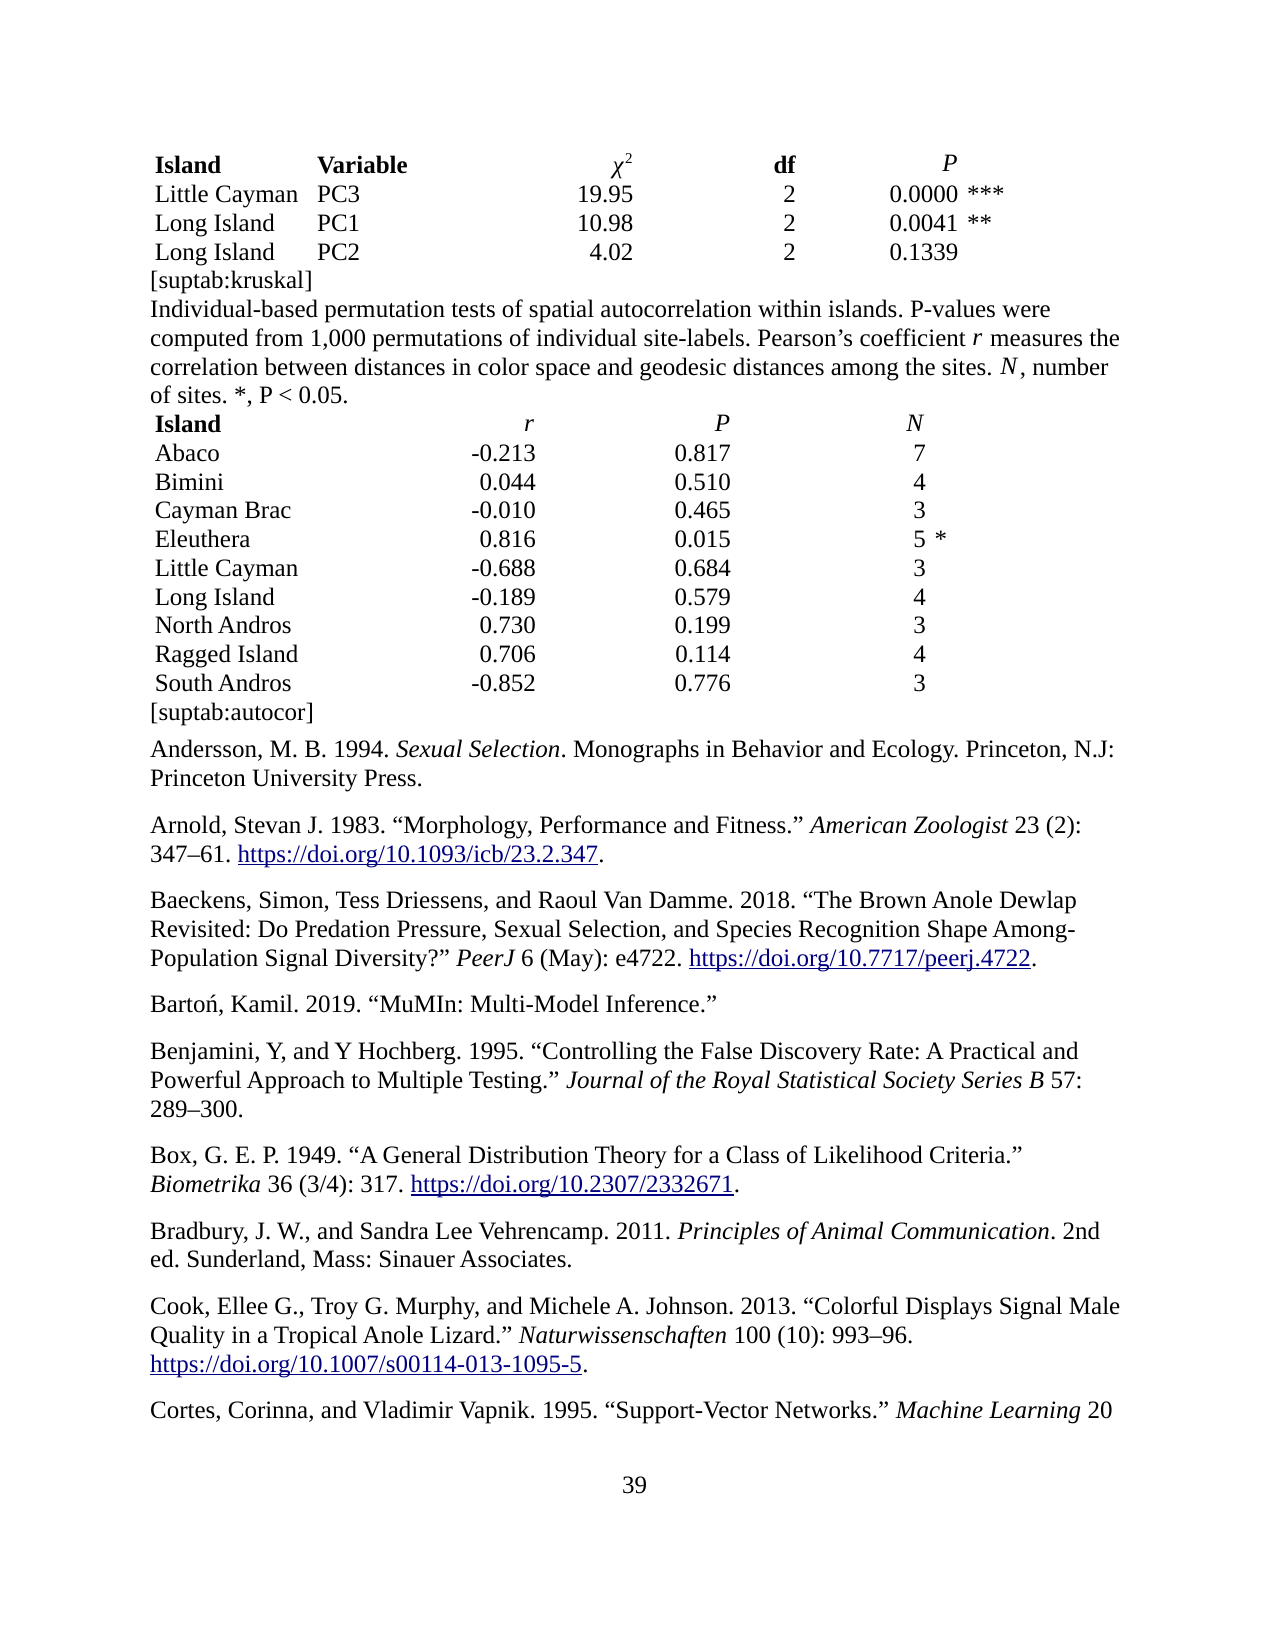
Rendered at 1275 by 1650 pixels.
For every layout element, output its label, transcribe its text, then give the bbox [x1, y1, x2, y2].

table_cell 0.114 [540, 639, 735, 668]
text Bartoń, Kamil. 2019. “MuMIn: Multi-Model Inference.” [150, 989, 1125, 1018]
table_cell Ragged Island [150, 639, 345, 668]
table_cell *** [963, 179, 1125, 208]
table_cell [930, 438, 1125, 467]
table_cell Cayman Brac [150, 496, 345, 524]
table_cell 3 [735, 496, 930, 524]
text Box, G. E. P. 1949. “A General Distribution Theory for a Class of Likelihood Criteria.” Biometrika 36 (3/4): 317. https://doi.org/10.2307/2332671. [150, 1140, 1125, 1198]
table_cell Little Cayman [150, 553, 345, 582]
table_header [800, 150, 962, 179]
table_cell ** [963, 208, 1125, 237]
table_header Island [150, 409, 345, 438]
table_cell Little Cayman [150, 179, 312, 208]
table_cell [930, 639, 1125, 668]
table_cell 4 [735, 467, 930, 496]
table_cell Abaco [150, 438, 345, 467]
text Bradbury, J. W., and Sandra Lee Vehrencamp. 2011. Principles of Animal Communication. 2nd ed. Sunderland, Mass: Sinauer Associates. [150, 1216, 1125, 1273]
text Cortes, Corinna, and Vladimir Vapnik. 1995. “Support-Vector Networks.” Machine Learning 20 [150, 1395, 1125, 1424]
table_cell -0.852 [345, 668, 540, 697]
table_cell 2 [638, 237, 800, 266]
table_cell 0.684 [540, 553, 735, 582]
table_cell 10.98 [475, 208, 637, 237]
text [suptab:autocor] [150, 697, 1125, 726]
table_cell 2 [638, 179, 800, 208]
table_cell -0.213 [345, 438, 540, 467]
table_cell 2 [638, 208, 800, 237]
table_cell 0.465 [540, 496, 735, 524]
table_cell 0.1339 [800, 237, 962, 266]
table_cell 4 [735, 639, 930, 668]
table_cell -0.189 [345, 582, 540, 611]
table_header [540, 409, 735, 438]
text Andersson, M. B. 1994. Sexual Selection. Monographs in Behavior and Ecology. Princeton, N.J: Princeton University Press. [150, 734, 1125, 792]
table_header Island [150, 150, 312, 179]
table_cell 3 [735, 668, 930, 697]
table_cell [963, 237, 1125, 266]
table_cell Long Island [150, 208, 312, 237]
table_cell 0.706 [345, 639, 540, 668]
table_header [735, 409, 930, 438]
table_cell 0.015 [540, 524, 735, 553]
table_cell 5 [735, 524, 930, 553]
table_header df [638, 150, 800, 179]
table_cell Long Island [150, 237, 312, 266]
text Cook, Ellee G., Troy G. Murphy, and Michele A. Johnson. 2013. “Colorful Displays Signal Male Quality in a Tropical Anole Lizard.” Naturwissenschaften 100 (10): 993–96. https://doi.org/10.1007/s00114-013-1095-5. [150, 1291, 1125, 1377]
table_cell 0.816 [345, 524, 540, 553]
table_cell 3 [735, 611, 930, 639]
table_header Variable [313, 150, 475, 179]
table_cell Long Island [150, 582, 345, 611]
table_cell Bimini [150, 467, 345, 496]
table_cell 0.817 [540, 438, 735, 467]
table_cell 0.510 [540, 467, 735, 496]
table_cell 4 [735, 582, 930, 611]
text Baeckens, Simon, Tess Driessens, and Raoul Van Damme. 2018. “The Brown Anole Dewlap Revisited: Do Predation Pressure, Sexual Selection, and Species Recognition Shape Among-Population Signal Diversity?” PeerJ 6 (May): e4722. https://doi.org/10.7717/peerj.4722. [150, 885, 1125, 972]
table_cell 0.044 [345, 467, 540, 496]
table_header [930, 409, 1125, 438]
table_cell 0.730 [345, 611, 540, 639]
table_cell [930, 582, 1125, 611]
table_cell 0.579 [540, 582, 735, 611]
table_cell 7 [735, 438, 930, 467]
table_cell PC2 [313, 237, 475, 266]
table_cell North Andros [150, 611, 345, 639]
table_cell [930, 496, 1125, 524]
table_header [963, 150, 1125, 179]
table_cell 0.0041 [800, 208, 962, 237]
table_cell -0.010 [345, 496, 540, 524]
table_cell -0.688 [345, 553, 540, 582]
text Arnold, Stevan J. 1983. “Morphology, Performance and Fitness.” American Zoologist 23 (2): 347–61. https://doi.org/10.1093/icb/23.2.347. [150, 810, 1125, 867]
table_cell [930, 467, 1125, 496]
table_cell [930, 668, 1125, 697]
text Individual-based permutation tests of spatial autocorrelation within islands. P-values were computed from 1,000 permutations of individual site-labels. Pearson’s coefficient measures the correlation between distances in color space and geodesic distances among the sites. , number of sites. *, P < 0.05. [150, 294, 1125, 409]
table_cell * [930, 524, 1125, 553]
table_header [475, 150, 637, 179]
table_cell PC3 [313, 179, 475, 208]
table_cell PC1 [313, 208, 475, 237]
table_cell 4.02 [475, 237, 637, 266]
table_cell 3 [735, 553, 930, 582]
table_cell South Andros [150, 668, 345, 697]
table_cell Eleuthera [150, 524, 345, 553]
table_cell [930, 611, 1125, 639]
text [suptab:kruskal] [150, 266, 1125, 294]
text Benjamini, Y, and Y Hochberg. 1995. “Controlling the False Discovery Rate: A Practical and Powerful Approach to Multiple Testing.” Journal of the Royal Statistical Society Series B 57: 289–300. [150, 1036, 1125, 1122]
table_cell 0.199 [540, 611, 735, 639]
table_header [345, 409, 540, 438]
table_cell 19.95 [475, 179, 637, 208]
table_cell 0.776 [540, 668, 735, 697]
table_cell [930, 553, 1125, 582]
table_cell 0.0000 [800, 179, 962, 208]
